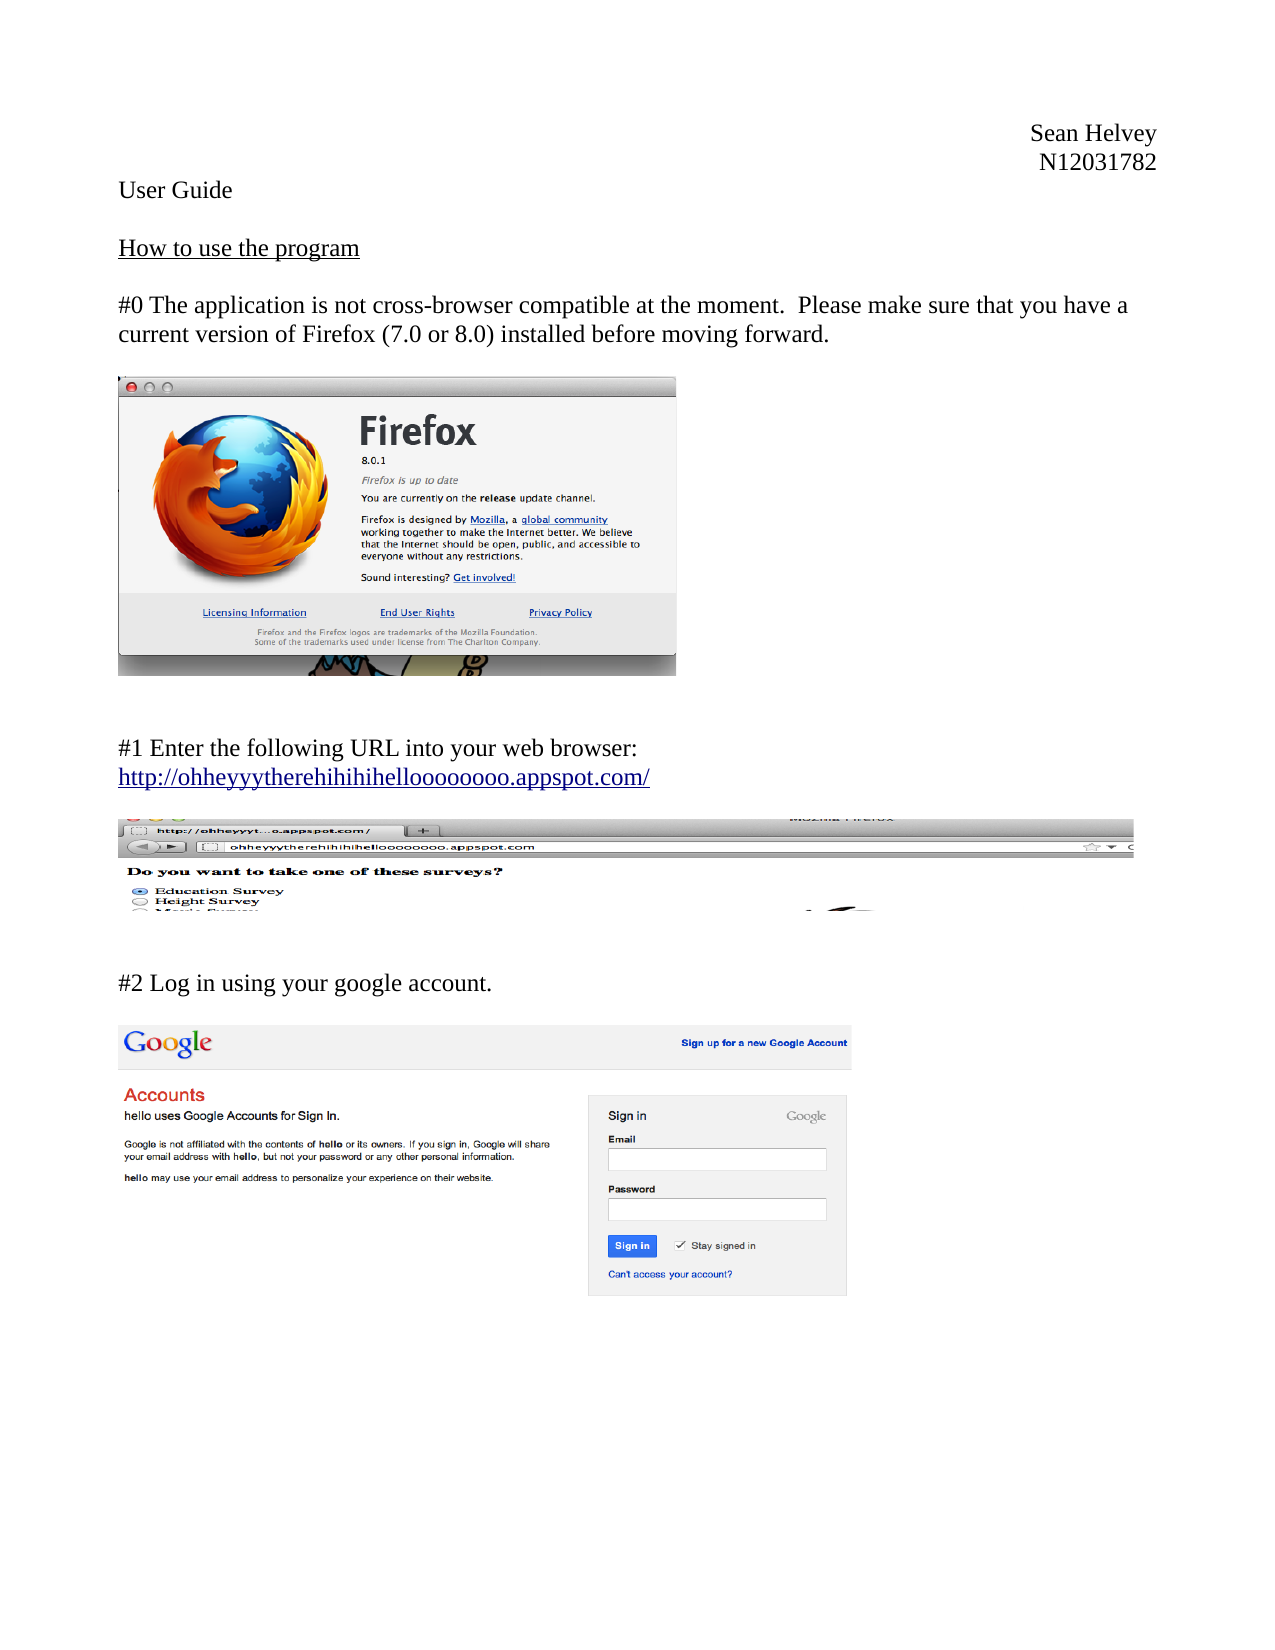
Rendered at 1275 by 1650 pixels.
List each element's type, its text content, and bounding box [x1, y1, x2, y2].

text #0 The application is not cross-browser compatible at the moment. Please make sure that you have a current version of Firefox (7.0 or 8.0) installed before moving forward. [118, 291, 1157, 348]
picture [118, 819, 1134, 848]
text #1 Enter the following URL into your web browser: http://ohheyyytherehihihihelloooooooo.appspot.com/ [118, 733, 1157, 790]
text Sean Helvey [118, 118, 1157, 147]
text How to use the program [118, 233, 1157, 262]
text #2 Log in using your google account. [118, 968, 1157, 997]
text N12031782 [118, 147, 1157, 176]
picture [118, 376, 677, 676]
text User Guide [118, 176, 1157, 204]
picture [118, 1025, 852, 1350]
